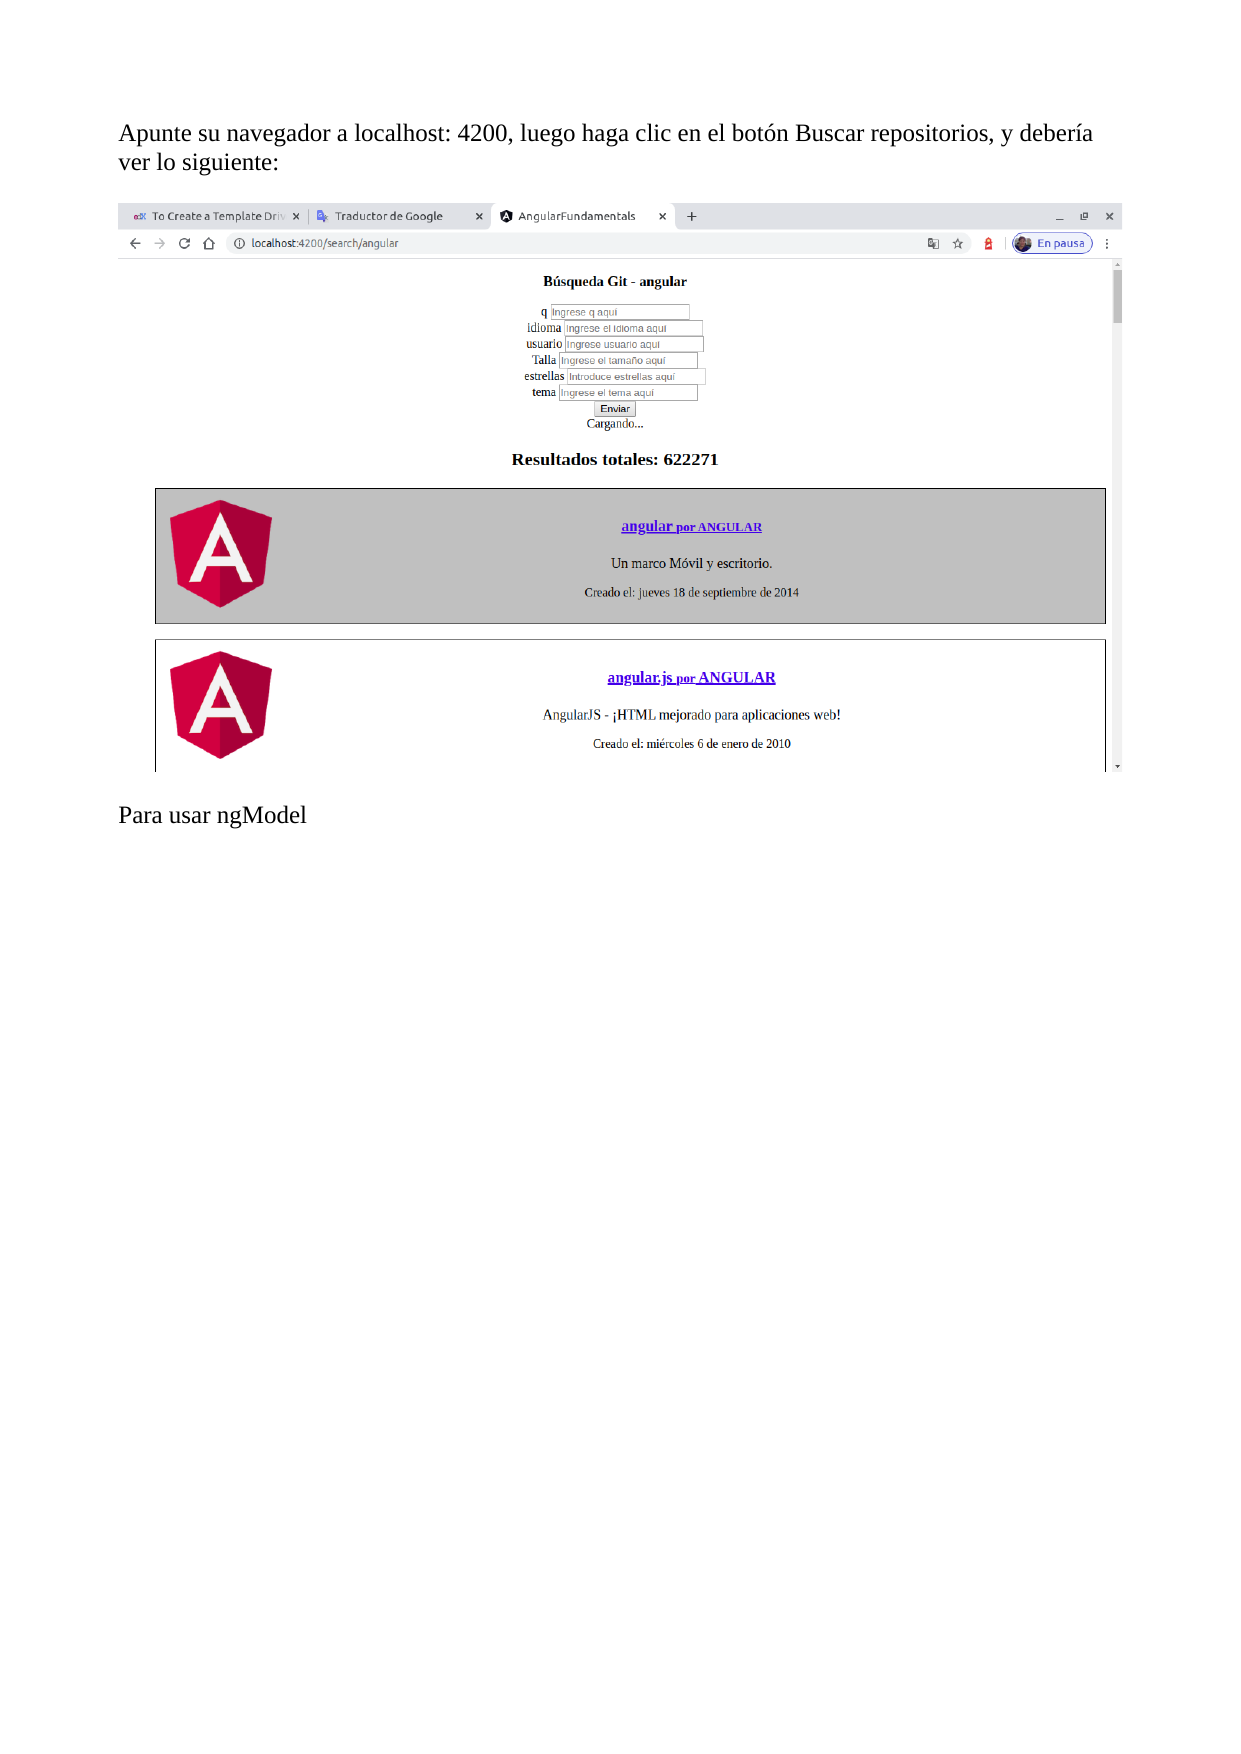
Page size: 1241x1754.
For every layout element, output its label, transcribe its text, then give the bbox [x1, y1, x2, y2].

text Apunte su navegador a localhost: 4200, luego haga clic en el botón Buscar repositorios, y debería ver lo siguiente: [118, 118, 1122, 176]
picture [118, 203, 1123, 772]
text Para usar ngModel [118, 800, 1122, 828]
